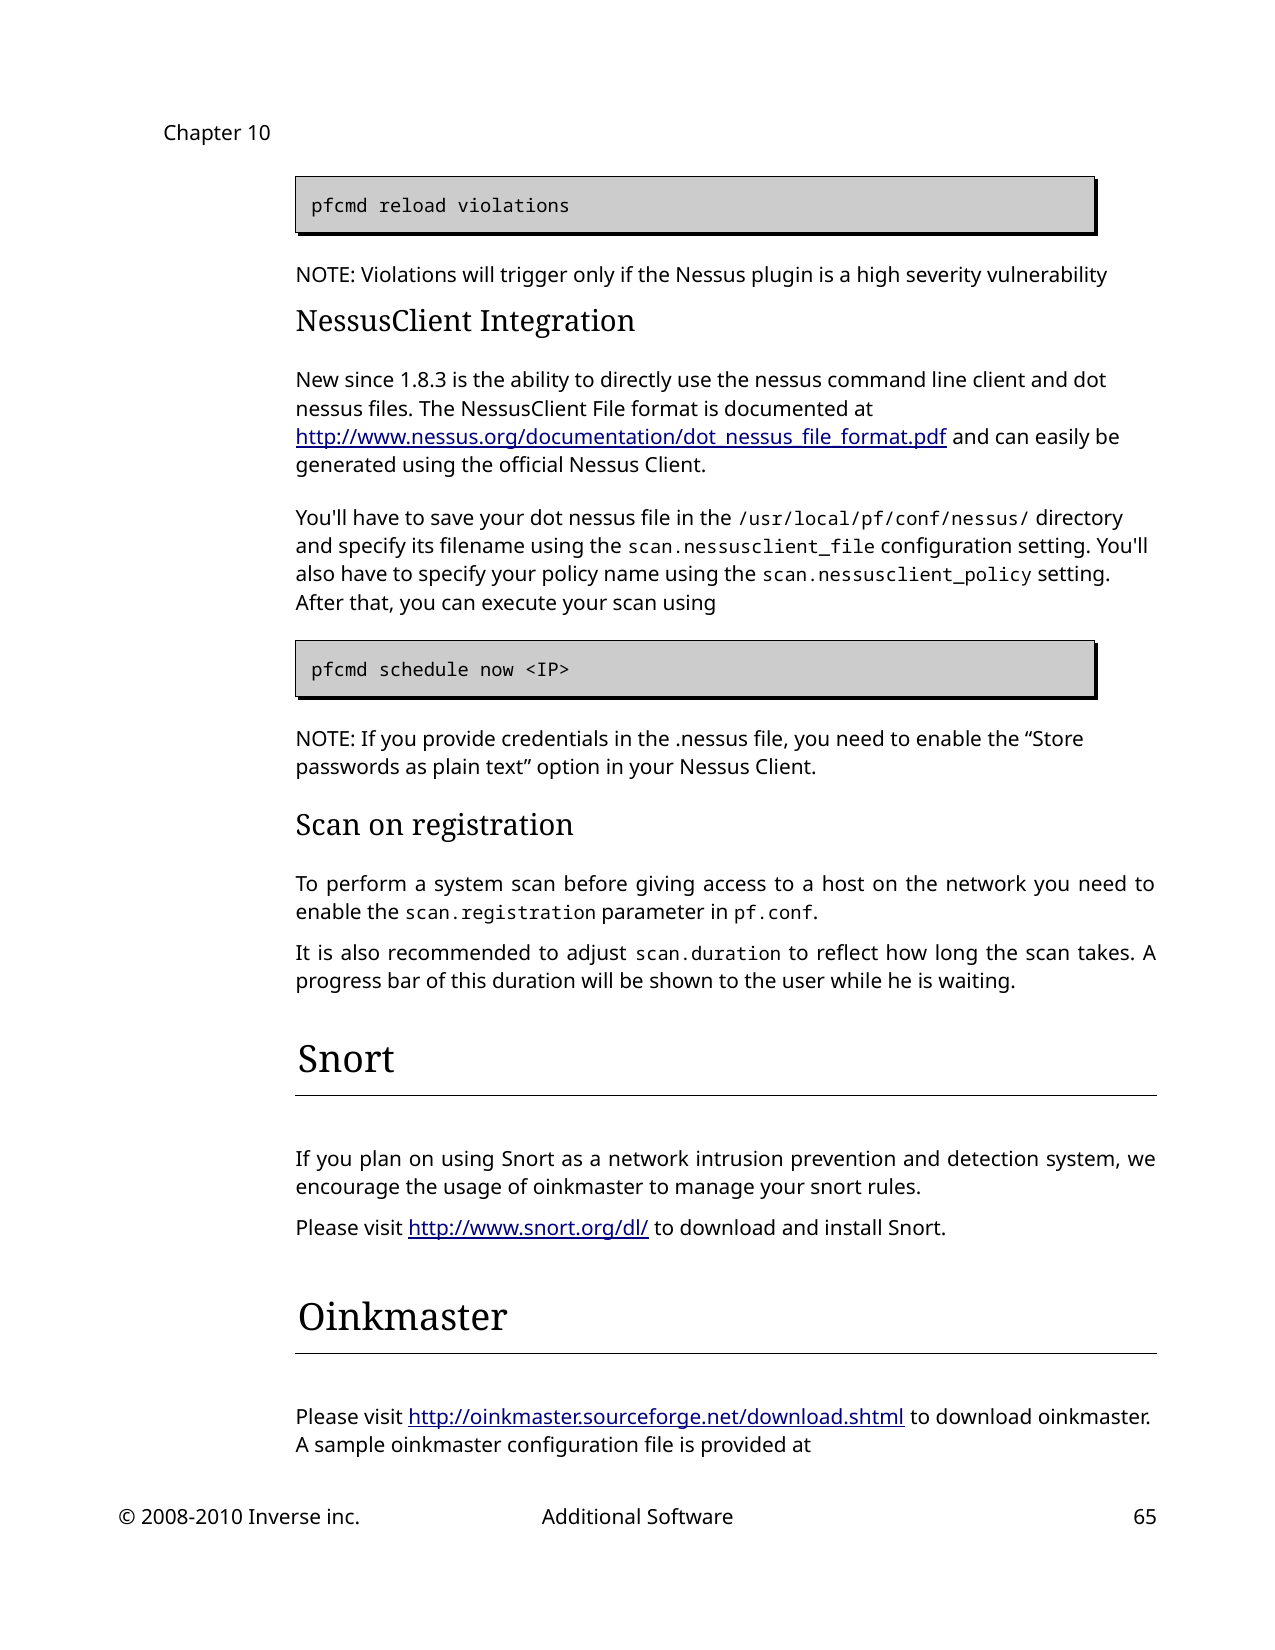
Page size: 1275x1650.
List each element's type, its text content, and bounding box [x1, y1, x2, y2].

subtitle Snort [295, 1032, 1157, 1095]
text If you plan on using Snort as a network intrusion prevention and detection system, we encourage the usage of oinkmaster to manage your snort rules. [295, 1144, 1157, 1201]
text NOTE: Violations will trigger only if the Nessus plugin is a high severity vulnerability [295, 260, 1157, 288]
text NOTE: If you provide credentials in the .nessus file, you need to enable the “Store passwords as plain text” option in your Nessus Client. [295, 724, 1157, 781]
text pfcmd schedule now <IP> [296, 641, 1094, 696]
subtitle NessusClient Integration [295, 301, 1157, 340]
subtitle Scan on registration [295, 804, 1157, 844]
text Please visit http://www.snort.org/dl/ to download and install Snort. [295, 1213, 1157, 1242]
text You'll have to save your dot nessus file in the /usr/local/pf/conf/nessus/ directory and specify its filename using the scan.nessusclient_file configuration setting. You'll also have to specify your policy name using the scan.nessusclient_policy setting. After that, you can execute your scan using [295, 503, 1157, 616]
text pfcmd reload violations [296, 177, 1094, 232]
text To perform a system scan before giving access to a host on the network you need to enable the scan.registration parameter in pf.conf. [295, 869, 1157, 926]
text Please visit http://oinkmaster.sourceforge.net/download.shtml to download oinkmaster. A sample oinkmaster configuration file is provided at [295, 1402, 1157, 1459]
text New since 1.8.3 is the ability to directly use the nessus command line client and dot nessus files. The NessusClient File format is documented at http://www.nessus.org/documentation/dot_nessus_file_format.pdf and can easily be generated using the official Nessus Client. [295, 365, 1157, 479]
subtitle Oinkmaster [295, 1290, 1157, 1353]
text It is also recommended to adjust scan.duration to reflect how long the scan takes. A progress bar of this duration will be shown to the user while he is waiting. [295, 938, 1157, 995]
